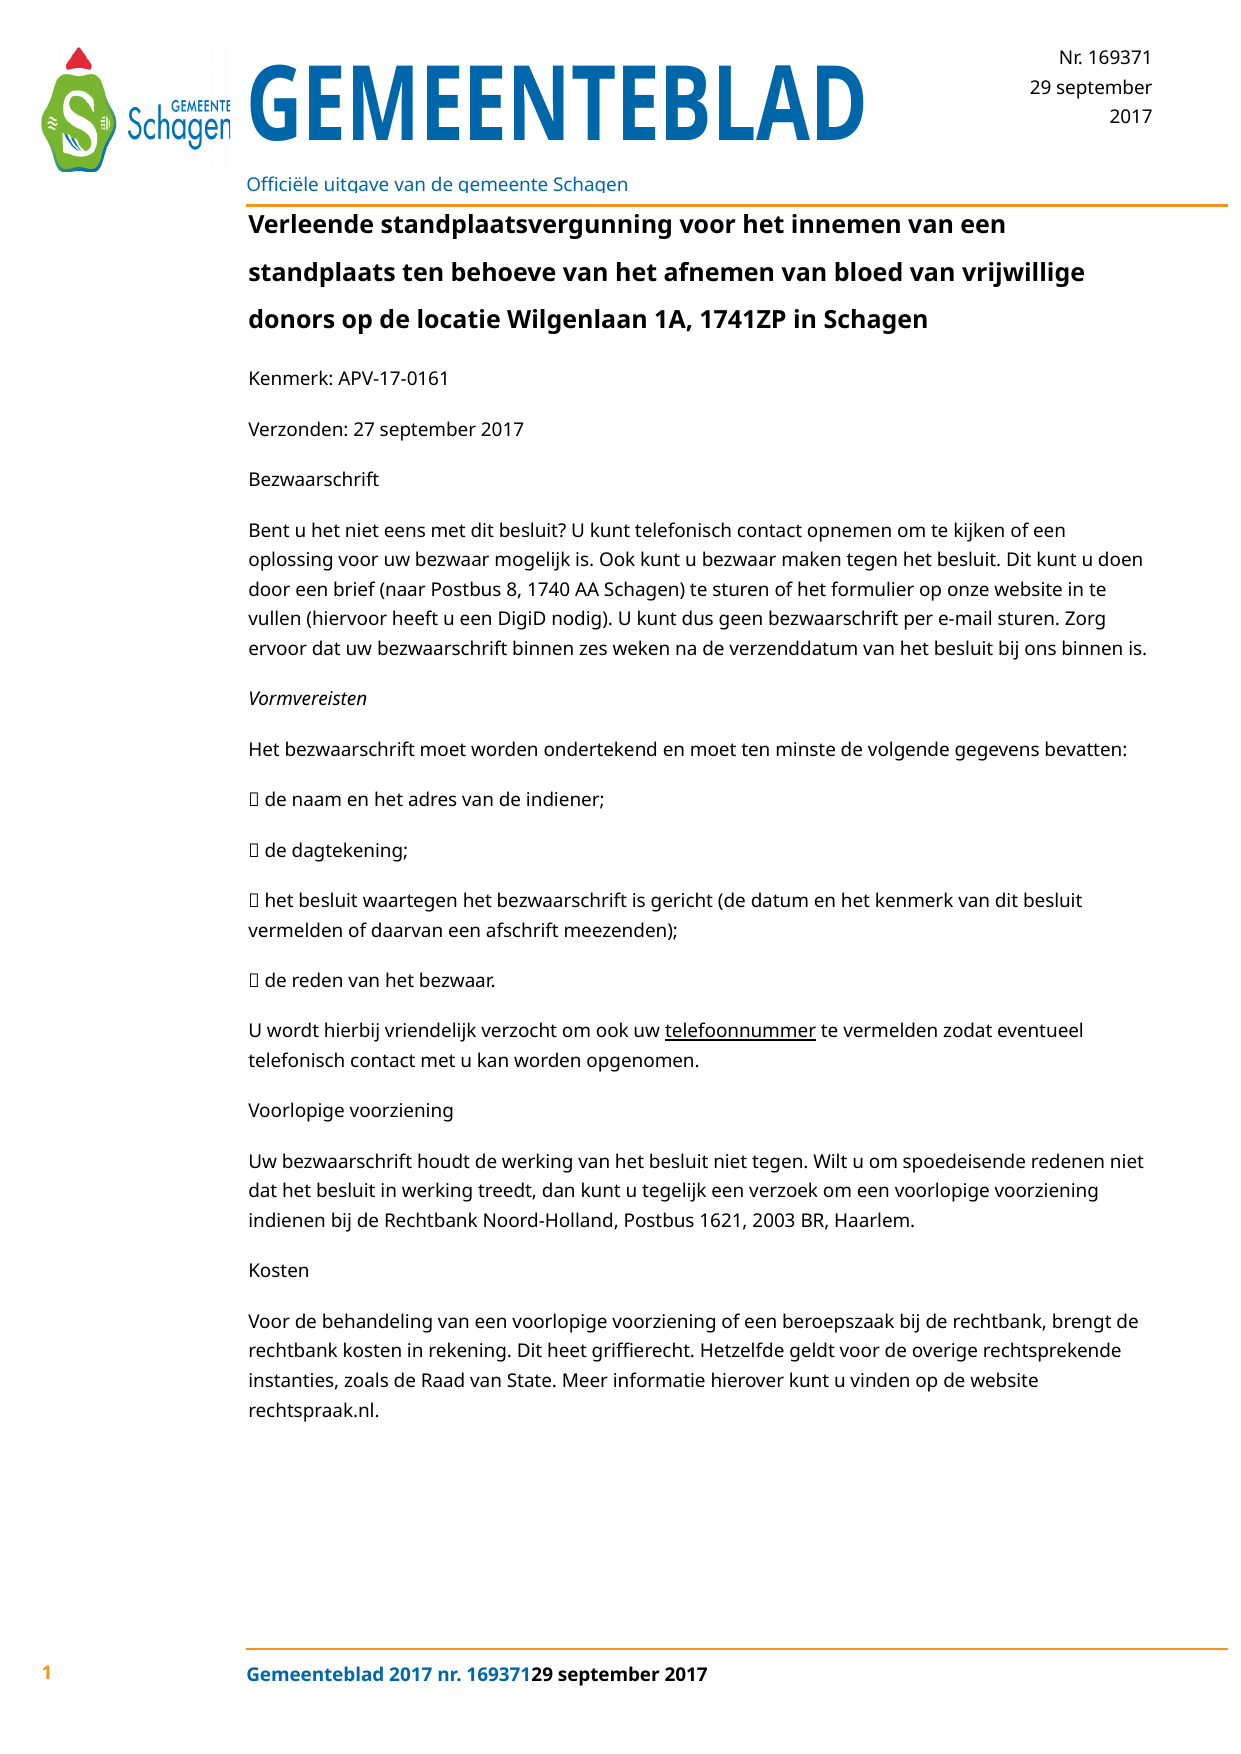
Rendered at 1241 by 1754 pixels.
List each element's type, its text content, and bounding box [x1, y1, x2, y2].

text Uw bezwaarschrift houdt de werking van het besluit niet tegen. Wilt u om spoedeisende redenen niet dat het besluit in werking treedt, dan kunt u tegelijk een verzoek om een voorlopige voorziening indienen bij de Rechtbank Noord-Holland, Postbus 1621, 2003 BR, Haarlem. [248, 1148, 1152, 1233]
text Bent u het niet eens met dit besluit? U kunt telefonisch contact opnemen om te kijken of een oplossing voor uw bezwaar mogelijk is. Ook kunt u bezwaar maken tegen het besluit. Dit kunt u doen door een brief (naar Postbus 8, 1740 AA Schagen) te sturen of het formulier op onze website in te vullen (hiervoor heeft u een DigiD nodig). U kunt dus geen bezwaarschrift per e-mail sturen. Zorg ervoor dat uw bezwaarschrift binnen zes weken na de verzenddatum van het besluit bij ons binnen is. [248, 517, 1152, 661]
text U wordt hierbij vriendelijk verzocht om ook uw telefoonnummer te vermelden zodat eventueel telefonisch contact met u kan worden opgenomen. [248, 1018, 1152, 1073]
text Bezwaarschrift [248, 466, 1152, 492]
text Kosten [248, 1258, 1152, 1283]
text  de reden van het bezwaar. [248, 967, 1152, 993]
text Vormvereisten [248, 686, 1152, 711]
text Voor de behandeling van een voorlopige voorziening of een beroepszaak bij de rechtbank, brengt de rechtbank kosten in rekening. Dit heet griffierecht. Hetzelfde geldt voor de overige rechtsprekende instanties, zoals de Raad van State. Meer informatie hierover kunt u vinden op de website rechtspraak.nl. [248, 1308, 1152, 1422]
text Verleende standplaatsvergunning voor het innemen van een standplaats ten behoeve van het afnemen van bloed van vrijwillige donors op de locatie Wilgenlaan 1A, 1741ZP in Schagen [248, 207, 1152, 336]
text Verzonden: 27 september 2017 [248, 416, 1152, 442]
text  het besluit waartegen het bezwaarschrift is gericht (de datum en het kenmerk van dit besluit vermelden of daarvan een afschrift meezenden); [248, 887, 1152, 942]
text  de naam en het adres van de indiener; [248, 786, 1152, 812]
text Kenmerk: APV-17-0161 [248, 366, 1152, 391]
text Het bezwaarschrift moet worden ondertekend en moet ten minste de volgende gegevens bevatten: [248, 736, 1152, 762]
picture [41, 47, 231, 172]
text Voorlopige voorziening [248, 1098, 1152, 1123]
text  de dagtekening; [248, 837, 1152, 862]
